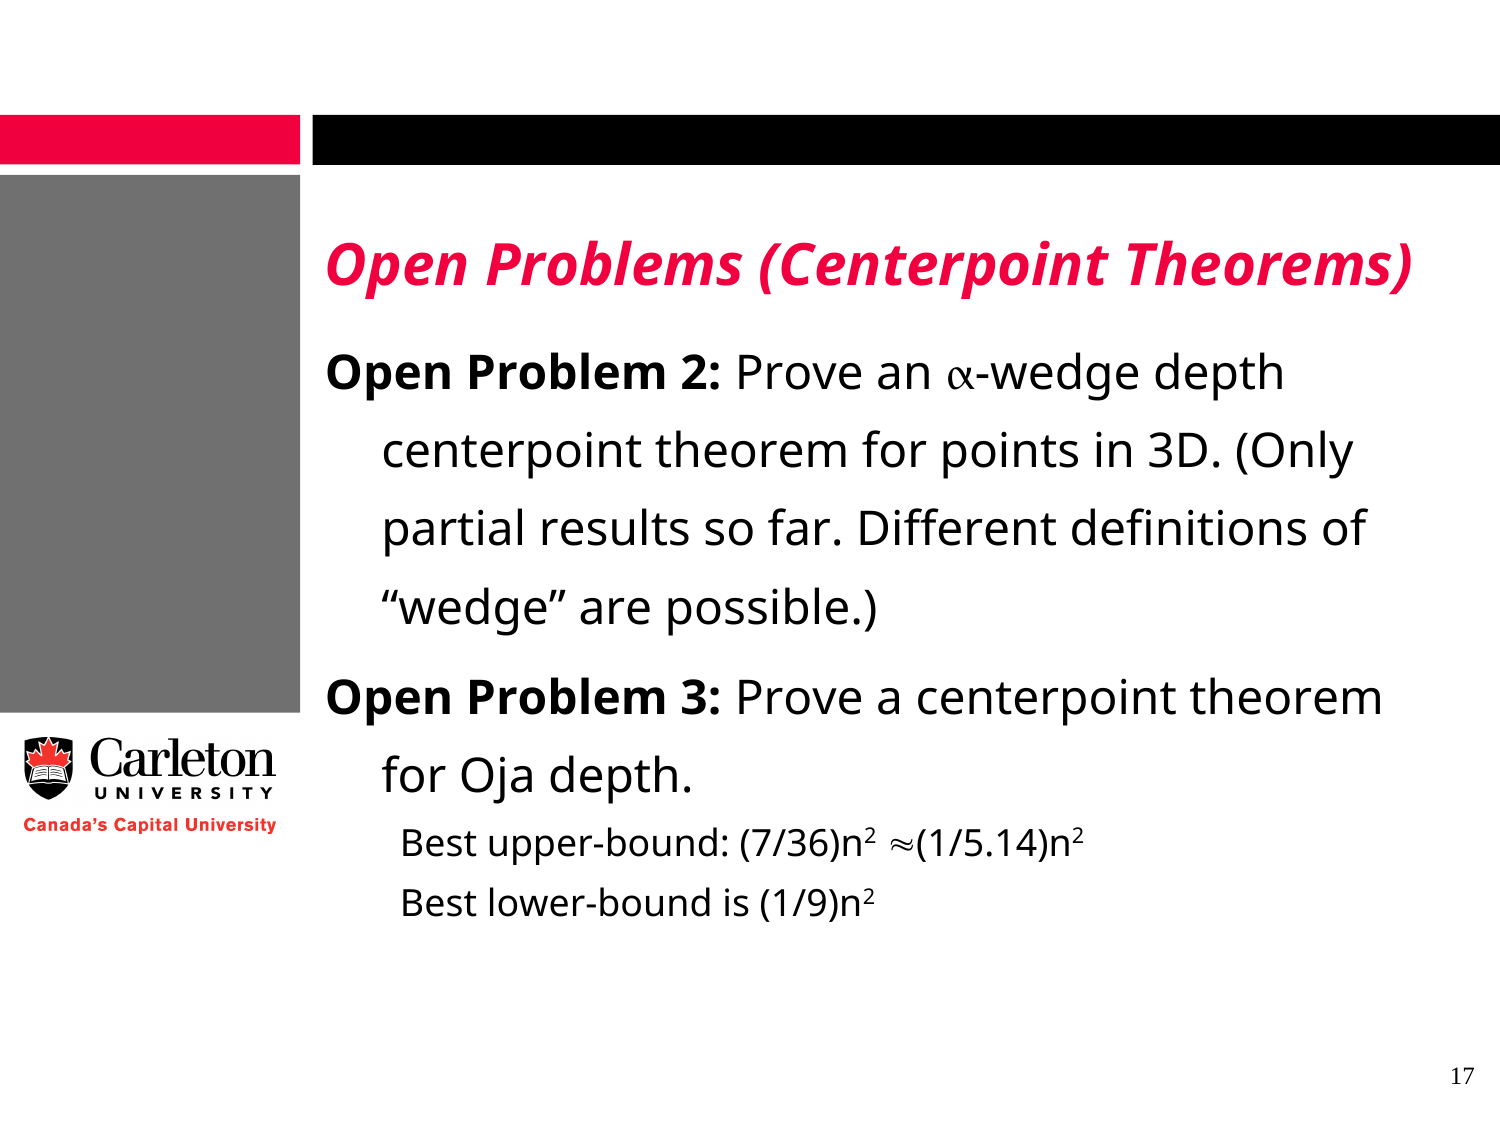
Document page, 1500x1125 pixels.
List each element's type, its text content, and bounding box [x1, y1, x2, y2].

picture [24, 737, 276, 834]
title Open Problems (Centerpoint Theorems) [324, 187, 1450, 324]
list Open Problem 2: Prove an -wedge depth centerpoint theorem for points in 3D. (Only partial results so far. Different definitions of “wedge” are possible.) Open Problem 3: Prove a centerpoint theorem for Oja depth. Best upper-bound: (7/36)n2 (1/5.14)n2 Best lower-bound is (1/9)n2 [324, 324, 1450, 1051]
